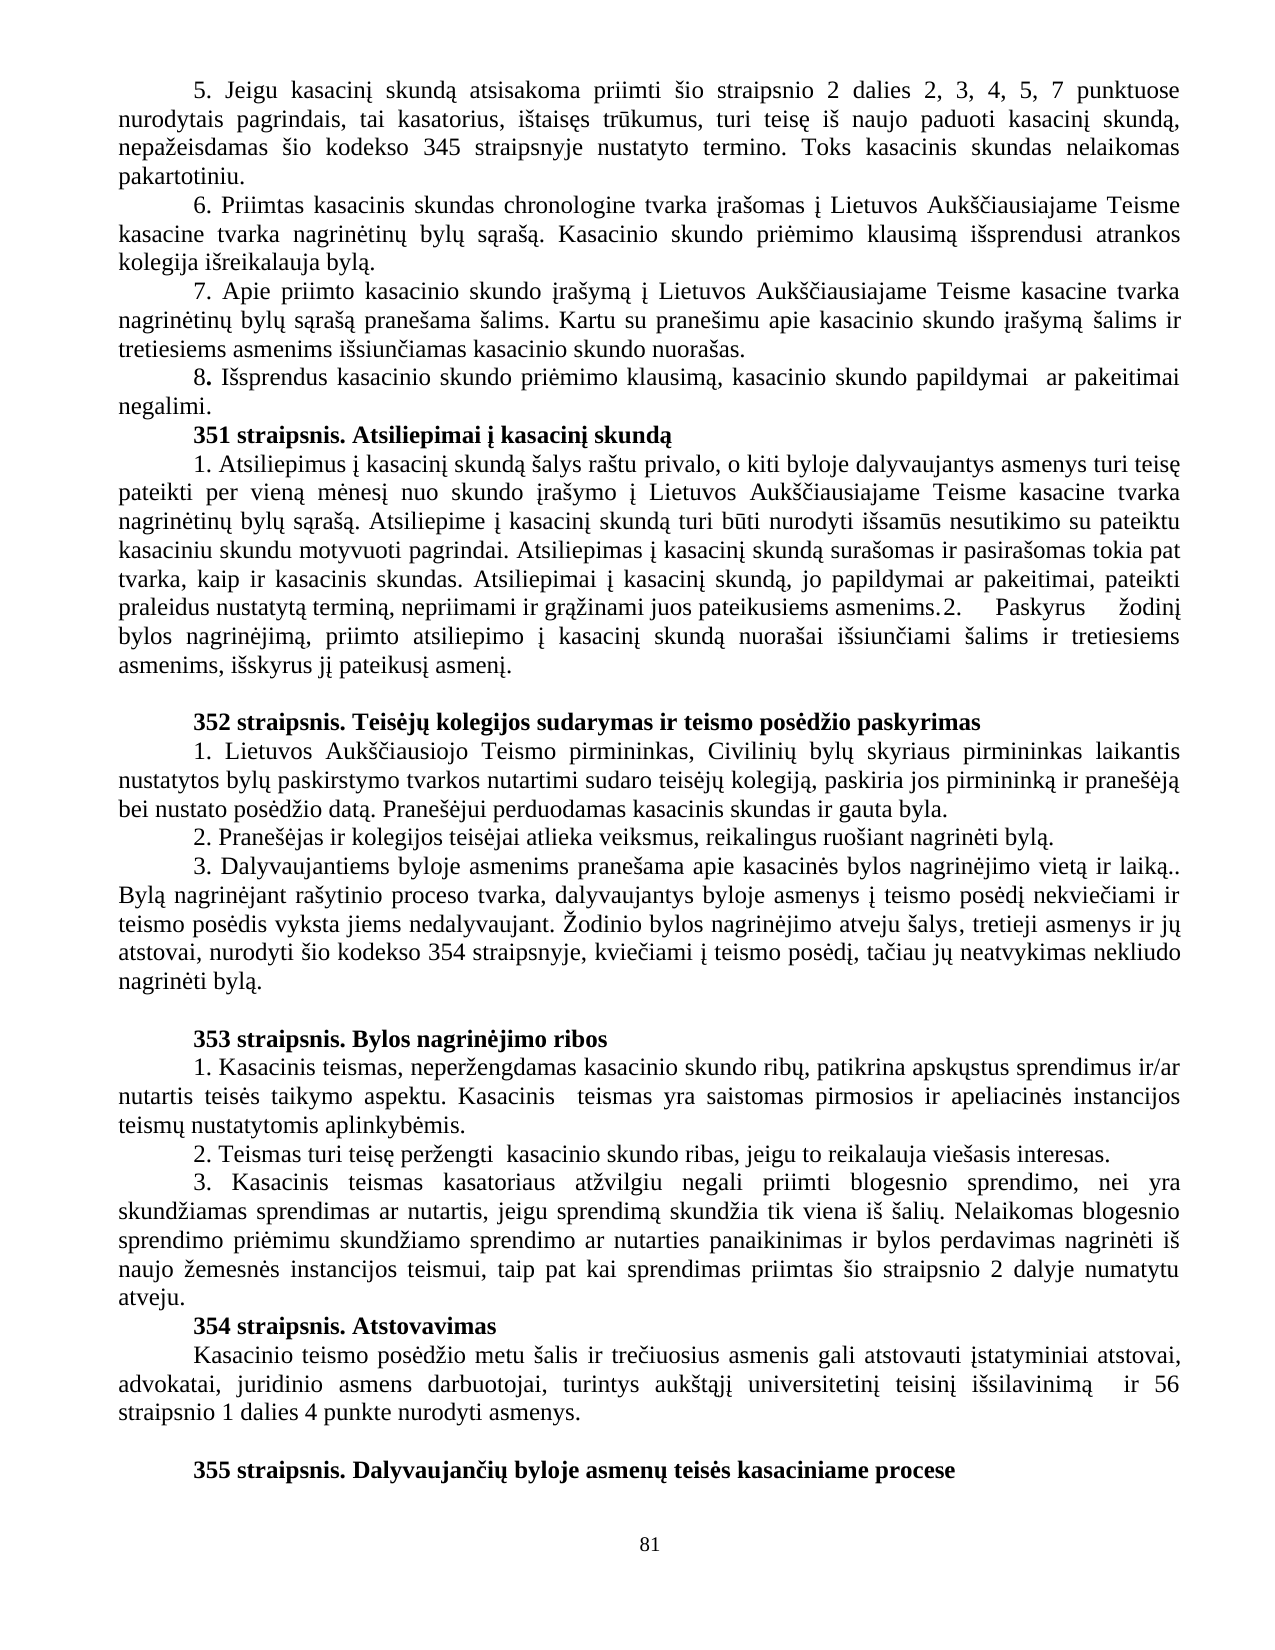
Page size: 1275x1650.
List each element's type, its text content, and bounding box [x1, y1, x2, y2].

text 355 straipsnis. Dalyvaujančių byloje asmenų teisės kasaciniame procese [118, 1455, 1181, 1484]
text 1. Kasacinis teismas, neperžengdamas kasacinio skundo ribų, patikrina apskųstus sprendimus ir/ar nutartis teisės taikymo aspektu. Kasacinis teismas yra saistomas pirmosios ir apeliacinės instancijos teismų nustatytomis aplinkybėmis. [118, 1052, 1181, 1139]
text 1. Atsiliepimus į kasacinį skundą šalys raštu privalo, o kiti byloje dalyvaujantys asmenys turi teisę pateikti per vieną mėnesį nuo skundo įrašymo į Lietuvos Aukščiausiajame Teisme kasacine tvarka nagrinėtinų bylų sąrašą. Atsiliepime į kasacinį skundą turi būti nurodyti išsamūs nesutikimo su pateiktu kasaciniu skundu motyvuoti pagrindai. Atsiliepimas į kasacinį skundą surašomas ir pasirašomas tokia pat tvarka, kaip ir kasacinis skundas. Atsiliepimai į kasacinį skundą, jo papildymai ar pakeitimai, pateikti praleidus nustatytą terminą, nepriimami ir grąžinami juos pateikusiems asmenims. 2. Paskyrus žodinį bylos nagrinėjimą, priimto atsiliepimo į kasacinį skundą nuorašai išsiunčiami šalims ir tretiesiems asmenims, išskyrus jį pateikusį asmenį. [118, 449, 1181, 679]
text 5. Jeigu kasacinį skundą atsisakoma priimti šio straipsnio 2 dalies 2, 3, 4, 5, 7 punktuose nurodytais pagrindais, tai kasatorius, ištaisęs trūkumus, turi teisę iš naujo paduoti kasacinį skundą, nepažeisdamas šio kodekso 345 straipsnyje nustatyto termino. Toks kasacinis skundas nelaikomas pakartotiniu. [118, 75, 1181, 190]
text 2. Teismas turi teisę peržengti kasacinio skundo ribas, jeigu to reikalauja viešasis interesas. [118, 1139, 1181, 1167]
text 3. Dalyvaujantiems byloje asmenims pranešama apie kasacinės bylos nagrinėjimo vietą ir laiką.. Bylą nagrinėjant rašytinio proceso tvarka, dalyvaujantys byloje asmenys į teismo posėdį nekviečiami ir teismo posėdis vyksta jiems nedalyvaujant. Žodinio bylos nagrinėjimo atveju šalys, tretieji asmenys ir jų atstovai, nurodyti šio kodekso 354 straipsnyje, kviečiami į teismo posėdį, tačiau jų neatvykimas nekliudo nagrinėti bylą. [118, 851, 1181, 995]
text 7. Apie priimto kasacinio skundo įrašymą į Lietuvos Aukščiausiajame Teisme kasacine tvarka nagrinėtinų bylų sąrašą pranešama šalims. Kartu su pranešimu apie kasacinio skundo įrašymą šalims ir tretiesiems asmenims išsiunčiamas kasacinio skundo nuorašas. [118, 276, 1181, 362]
text 351 straipsnis. Atsiliepimai į kasacinį skundą [118, 420, 1181, 449]
text 8. Išsprendus kasacinio skundo priėmimo klausimą, kasacinio skundo papildymai ar pakeitimai negalimi. [118, 362, 1181, 420]
text 1. Lietuvos Aukščiausiojo Teismo pirmininkas, Civilinių bylų skyriaus pirmininkas laikantis nustatytos bylų paskirstymo tvarkos nutartimi sudaro teisėjų kolegiją, paskiria jos pirmininką ir pranešėją bei nustato posėdžio datą. Pranešėjui perduodamas kasacinis skundas ir gauta byla. [118, 736, 1181, 822]
text 353 straipsnis. Bylos nagrinėjimo ribos [118, 1024, 1181, 1052]
text 352 straipsnis. Teisėjų kolegijos sudarymas ir teismo posėdžio paskyrimas [118, 707, 1181, 736]
text 354 straipsnis. Atstovavimas [118, 1311, 1181, 1340]
text 2. Pranešėjas ir kolegijos teisėjai atlieka veiksmus, reikalingus ruošiant nagrinėti bylą. [118, 822, 1181, 851]
text Kasacinio teismo posėdžio metu šalis ir trečiuosius asmenis gali atstovauti įstatyminiai atstovai, advokatai, juridinio asmens darbuotojai, turintys aukštąjį universitetinį teisinį išsilavinimą ir 56 straipsnio 1 dalies 4 punkte nurodyti asmenys. [118, 1340, 1181, 1426]
text 3. Kasacinis teismas kasatoriaus atžvilgiu negali priimti blogesnio sprendimo, nei yra skundžiamas sprendimas ar nutartis, jeigu sprendimą skundžia tik viena iš šalių. Nelaikomas blogesnio sprendimo priėmimu skundžiamo sprendimo ar nutarties panaikinimas ir bylos perdavimas nagrinėti iš naujo žemesnės instancijos teismui, taip pat kai sprendimas priimtas šio straipsnio 2 dalyje numatytu atveju. [118, 1167, 1181, 1311]
text 6. Priimtas kasacinis skundas chronologine tvarka įrašomas į Lietuvos Aukščiausiajame Teisme kasacine tvarka nagrinėtinų bylų sąrašą. Kasacinio skundo priėmimo klausimą išsprendusi atrankos kolegija išreikalauja bylą. [118, 190, 1181, 276]
